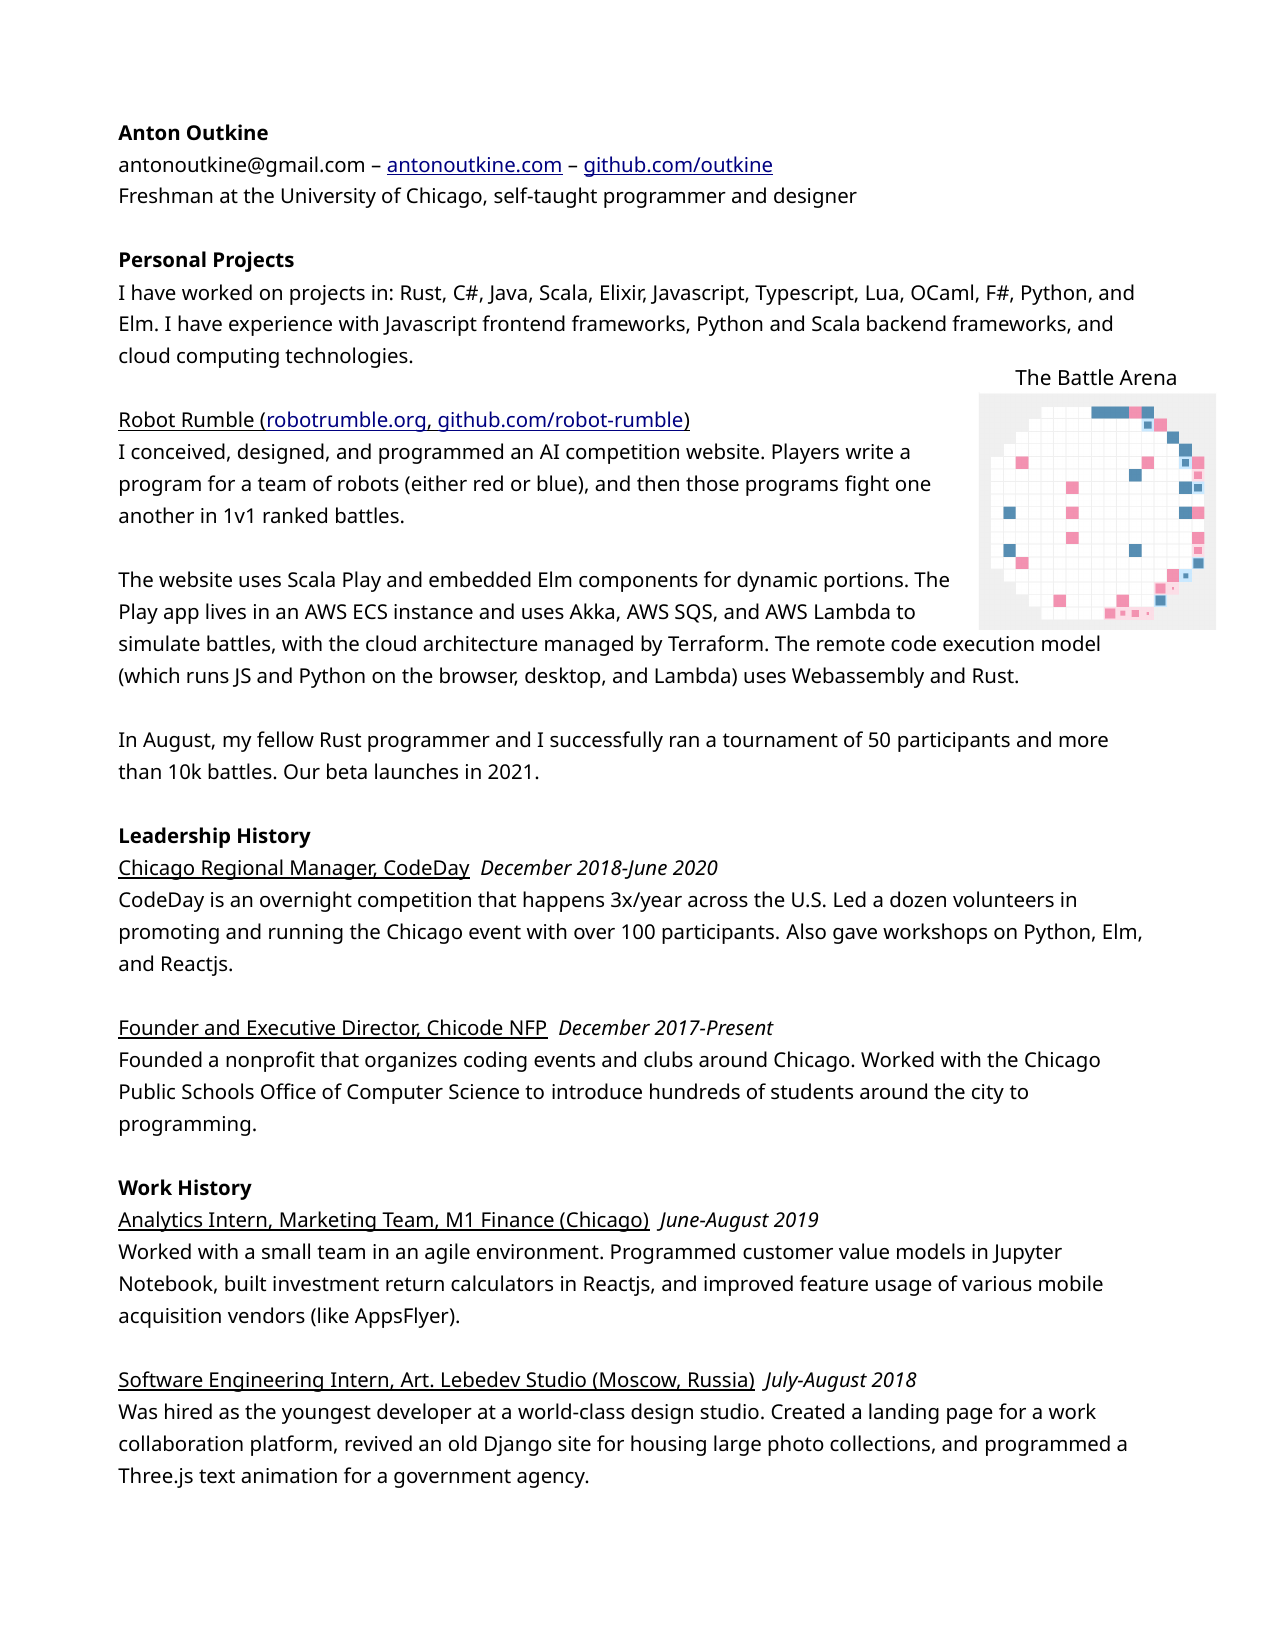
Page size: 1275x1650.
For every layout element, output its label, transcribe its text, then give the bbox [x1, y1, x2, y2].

text Worked with a small team in an agile environment. Programmed customer value models in Jupyter Notebook, built investment return calculators in Reactjs, and improved feature usage of various mobile acquisition vendors (like AppsFlyer). [118, 1237, 1157, 1329]
text CodeDay is an overnight competition that happens 3x/year across the U.S. Led a dozen volunteers in promoting and running the Chicago event with over 100 participants. Also gave workshops on Python, Elm, and Reactjs. [118, 886, 1157, 977]
text I have worked on projects in: Rust, C#, Java, Scala, Elixir, Javascript, Typescript, Lua, OCaml, F#, Python, and Elm. I have experience with Javascript frontend frameworks, Python and Scala backend frameworks, and cloud computing technologies. [118, 278, 1157, 370]
text Leadership History [118, 822, 1157, 849]
text Work History [118, 1173, 1157, 1201]
text Anton Outkine [118, 118, 1157, 146]
text antonoutkine@gmail.com – antonoutkine.com – github.com/outkine [118, 150, 1157, 178]
text Was hired as the youngest developer at a world-class design studio. Created a landing page for a work collaboration platform, revived an old Django site for housing large photo collections, and programmed a Three.js text animation for a government agency. [118, 1397, 1157, 1489]
text Founded a nonprofit that organizes coding events and clubs around Chicago. Worked with the Chicago Public Schools Office of Computer Science to introduce hundreds of students around the city to programming. [118, 1046, 1157, 1137]
text Freshman at the University of Chicago, self-taught programmer and designer [118, 182, 1157, 210]
text The website uses Scala Play and embedded Elm components for dynamic portions. The Play app lives in an AWS ECS instance and uses Akka, AWS SQS, and AWS Lambda to simulate battles, with the cloud architecture managed by Terraform. The remote code execution model (which runs JS and Python on the browser, desktop, and Lambda) uses Webassembly and Rust. [118, 566, 1157, 689]
text I conceived, designed, and programmed an AI competition website. Players write a program for a team of robots (either red or blue), and then those programs fight one another in 1v1 ranked battles. [118, 438, 978, 530]
text In August, my fellow Rust programmer and I successfully ran a tournament of 50 participants and more than 10k battles. Our beta launches in 2021. [118, 726, 1157, 786]
text Personal Projects [118, 246, 1157, 274]
text Founder and Executive Director, Chicode NFP December 2017-Present [118, 1013, 1157, 1041]
text Analytics Intern, Marketing Team, M1 Finance (Chicago) June-August 2019 [118, 1205, 1157, 1233]
text Software Engineering Intern, Art. Lebedev Studio (Moscow, Russia) July-August 2018 [118, 1365, 1157, 1393]
text The Battle Arena [972, 363, 1221, 392]
picture [978, 392, 1217, 630]
text Chicago Regional Manager, CodeDay December 2018-June 2020 [118, 854, 1157, 881]
text Robot Rumble (robotrumble.org, github.com/robot-rumble) [118, 406, 978, 434]
